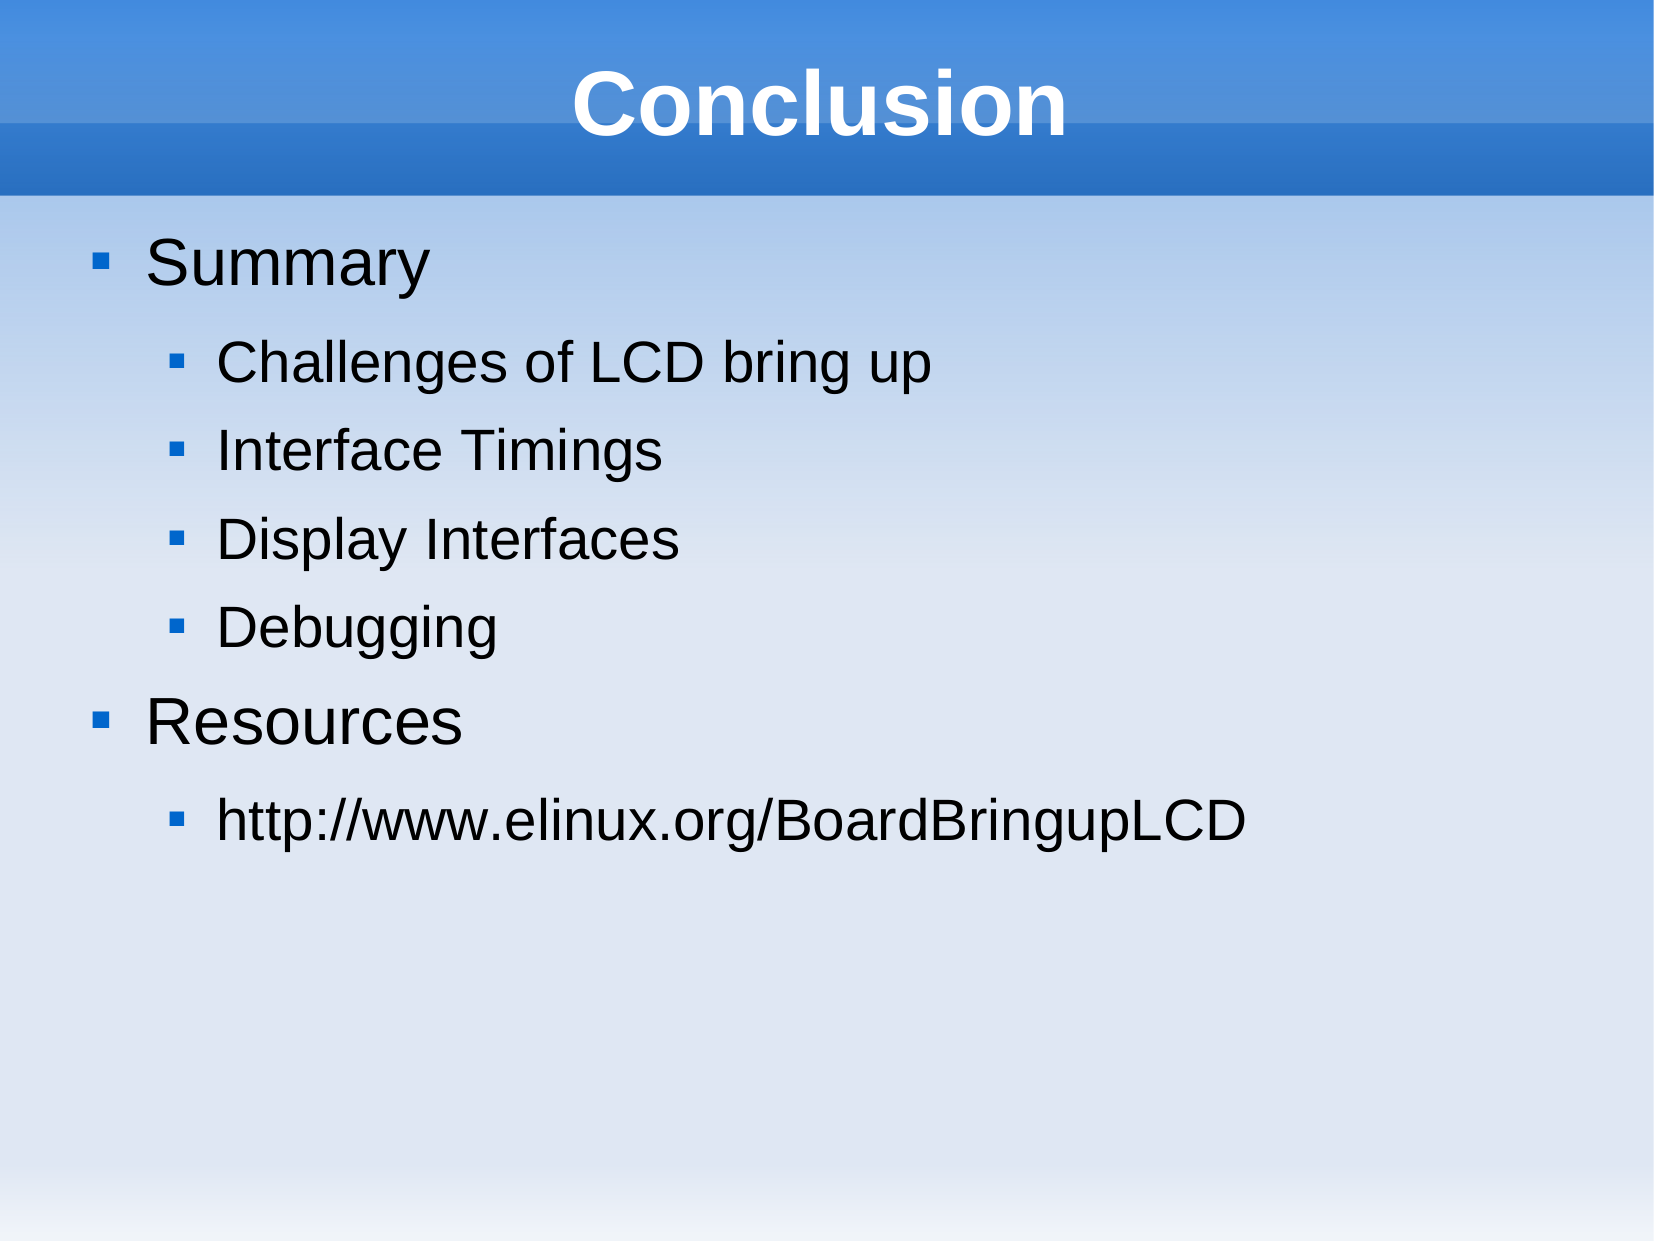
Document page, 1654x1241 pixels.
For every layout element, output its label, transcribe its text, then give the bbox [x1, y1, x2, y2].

picture [0, 0, 1654, 1241]
title Conclusion [76, 0, 1565, 208]
list Summary Challenges of LCD bring up Interface Timings Display Interfaces Debugging Resources http://www.elinux.org/BoardBringupLCD [75, 225, 1564, 1044]
